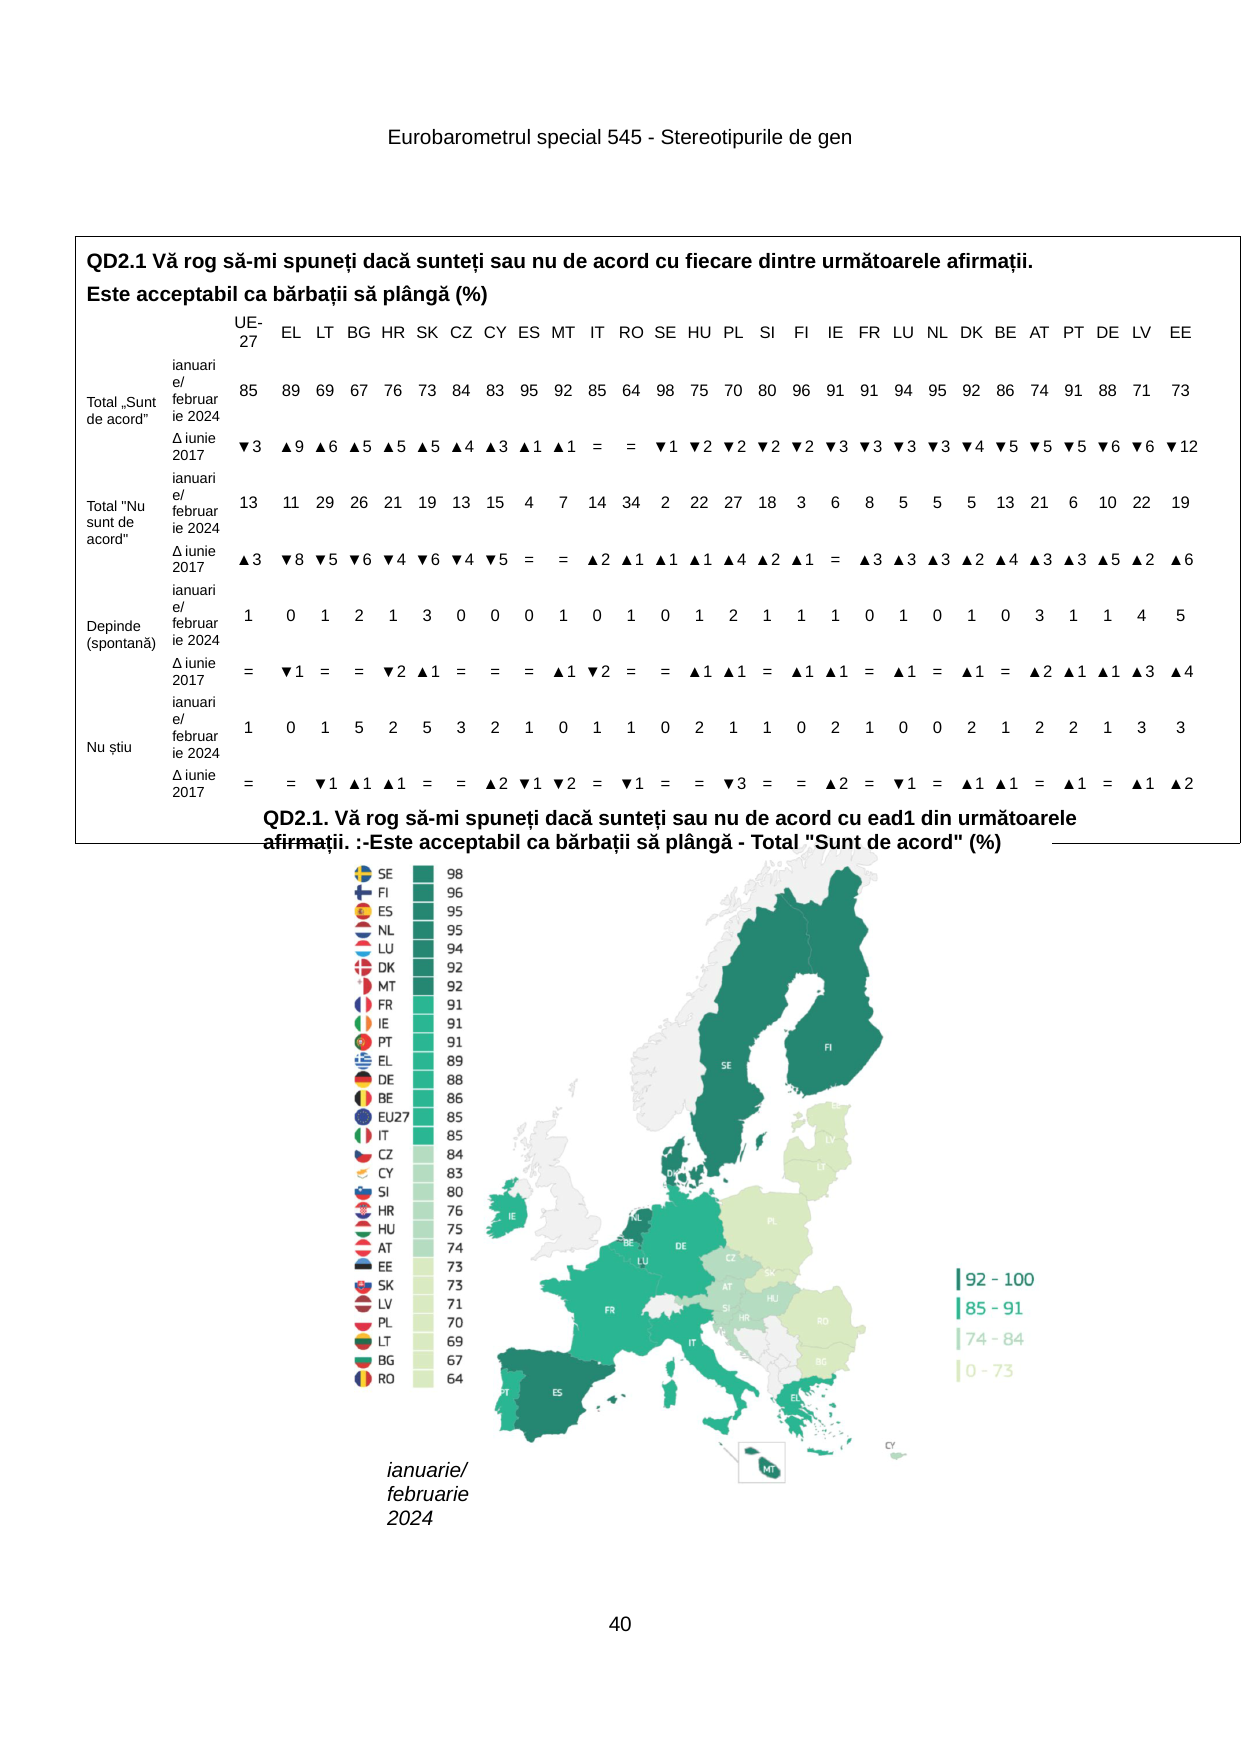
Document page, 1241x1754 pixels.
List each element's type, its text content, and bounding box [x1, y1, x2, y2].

table_cell ▼3 [716, 764, 750, 803]
table_cell 85 [580, 354, 614, 427]
table_cell = [546, 539, 580, 579]
table_cell MT [546, 310, 580, 354]
table_cell SE [648, 310, 682, 354]
table_cell ▲2 [954, 539, 988, 579]
table_cell = [682, 764, 716, 803]
table_cell PL [716, 310, 750, 354]
table_cell 1 [954, 579, 988, 652]
table_cell ▼6 [1090, 427, 1124, 466]
table_cell = [444, 764, 478, 803]
table_cell ▼1 [886, 764, 920, 803]
table_cell 94 [886, 354, 920, 427]
table_cell LU [886, 310, 920, 354]
table_cell 1 [1090, 691, 1124, 764]
table_cell 1 [750, 691, 784, 764]
table_cell = [580, 764, 614, 803]
table_cell = [308, 652, 342, 691]
table_cell = [920, 764, 954, 803]
table_cell 0 [648, 579, 682, 652]
table_cell CY [478, 310, 512, 354]
table_cell 83 [478, 354, 512, 427]
table_cell 0 [648, 691, 682, 764]
table_cell ▲1 [954, 764, 988, 803]
table_cell = [1090, 764, 1124, 803]
table_cell Nu știu [84, 691, 169, 803]
table_cell 0 [852, 579, 886, 652]
table_cell ▼6 [342, 539, 376, 579]
table_cell 84 [444, 354, 478, 427]
table_cell ▼2 [546, 764, 580, 803]
table_cell 14 [580, 466, 614, 539]
table_cell 6 [818, 466, 852, 539]
table_cell 1 [682, 579, 716, 652]
table_cell 73 [1159, 354, 1202, 427]
table_cell 91 [818, 354, 852, 427]
table_cell = [223, 764, 274, 803]
table_cell 22 [682, 466, 716, 539]
table_cell 92 [546, 354, 580, 427]
table_cell ▼1 [512, 764, 546, 803]
table_cell UE-27 [223, 310, 274, 354]
table_cell 15 [478, 466, 512, 539]
table_cell 69 [308, 354, 342, 427]
table_cell 0 [478, 579, 512, 652]
table_cell ▲1 [1056, 764, 1090, 803]
table_cell ▼3 [818, 427, 852, 466]
table_cell 3 [1022, 579, 1056, 652]
table_cell 0 [784, 691, 818, 764]
table_cell 0 [274, 579, 308, 652]
table_cell ▲1 [410, 652, 444, 691]
table_cell ▲1 [818, 652, 852, 691]
table_cell CZ [444, 310, 478, 354]
table_cell EL [274, 310, 308, 354]
table_cell 2 [342, 579, 376, 652]
table_cell 1 [818, 579, 852, 652]
table_cell ▲1 [716, 652, 750, 691]
table_cell AT [1022, 310, 1056, 354]
table_cell ▲3 [1022, 539, 1056, 579]
table_cell ▲1 [512, 427, 546, 466]
table_cell 1 [376, 579, 410, 652]
table_cell 3 [1159, 691, 1202, 764]
table_cell 1 [614, 691, 648, 764]
table_cell 2 [1056, 691, 1090, 764]
table_cell ▲3 [920, 539, 954, 579]
table_cell ▲1 [886, 652, 920, 691]
table_cell DK [954, 310, 988, 354]
table_cell ▼8 [274, 539, 308, 579]
table_cell 34 [614, 466, 648, 539]
table_cell Δ iunie 2017 [169, 539, 223, 579]
table_cell ▼2 [376, 652, 410, 691]
table_cell ▲4 [716, 539, 750, 579]
table_cell 96 [784, 354, 818, 427]
table_cell 1 [580, 691, 614, 764]
table_cell ianuarie/februarie 2024 [169, 466, 223, 539]
table_cell ▼3 [886, 427, 920, 466]
table_cell ▼2 [682, 427, 716, 466]
table_cell 0 [546, 691, 580, 764]
table_cell SK [410, 310, 444, 354]
table_cell = [444, 652, 478, 691]
table_cell ▲4 [988, 539, 1022, 579]
table_cell ▲6 [1159, 539, 1202, 579]
table_cell Δ iunie 2017 [169, 427, 223, 466]
table_cell EE [1159, 310, 1202, 354]
table_cell ▼12 [1159, 427, 1202, 466]
table_cell ianuarie/februarie 2024 [169, 691, 223, 764]
table_cell ▲5 [376, 427, 410, 466]
table_cell = [410, 764, 444, 803]
table_cell ▲1 [1125, 764, 1158, 803]
table_cell 95 [920, 354, 954, 427]
table_cell 5 [410, 691, 444, 764]
table_cell IT [580, 310, 614, 354]
table_cell 91 [1056, 354, 1090, 427]
table_cell ▲1 [342, 764, 376, 803]
table_cell Δ iunie 2017 [169, 764, 223, 803]
table_cell 21 [376, 466, 410, 539]
table_cell 1 [1056, 579, 1090, 652]
table_cell = [274, 764, 308, 803]
table_cell ianuarie/februarie 2024 [169, 354, 223, 427]
table_cell ▲2 [750, 539, 784, 579]
table_cell 10 [1090, 466, 1124, 539]
table_cell ▲5 [342, 427, 376, 466]
table_cell ▼4 [954, 427, 988, 466]
table_cell 22 [1125, 466, 1158, 539]
table_cell 2 [1022, 691, 1056, 764]
table_cell 5 [342, 691, 376, 764]
table_cell 92 [954, 354, 988, 427]
table_cell ▲3 [1056, 539, 1090, 579]
table_cell 74 [1022, 354, 1056, 427]
table_cell 0 [920, 691, 954, 764]
table_cell 1 [852, 691, 886, 764]
table_cell FI [784, 310, 818, 354]
table_cell ▲3 [852, 539, 886, 579]
table_cell 64 [614, 354, 648, 427]
table_cell = [750, 764, 784, 803]
table_cell 1 [308, 691, 342, 764]
table_cell = [920, 652, 954, 691]
table_cell ▲1 [546, 427, 580, 466]
table_cell ▲2 [818, 764, 852, 803]
table_cell 1 [546, 579, 580, 652]
table_cell ▼1 [614, 764, 648, 803]
table_cell 19 [1159, 466, 1202, 539]
table_cell ▼1 [648, 427, 682, 466]
table_cell 6 [1056, 466, 1090, 539]
table_cell ▲2 [580, 539, 614, 579]
table_cell ▲1 [682, 539, 716, 579]
table_cell 1 [750, 579, 784, 652]
table_cell ▲4 [1159, 652, 1202, 691]
table_cell 1 [716, 691, 750, 764]
table_cell 0 [886, 691, 920, 764]
table_cell 1 [988, 691, 1022, 764]
table_cell ▲4 [444, 427, 478, 466]
table_cell 29 [308, 466, 342, 539]
table_cell = [614, 427, 648, 466]
table_cell ▼5 [1022, 427, 1056, 466]
table_cell 4 [1125, 579, 1158, 652]
table_cell 2 [954, 691, 988, 764]
picture [326, 806, 1052, 1495]
table_cell 1 [886, 579, 920, 652]
table_cell 2 [818, 691, 852, 764]
table_cell 1 [223, 691, 274, 764]
table_cell 1 [784, 579, 818, 652]
table_cell LV [1125, 310, 1158, 354]
table_cell ▼3 [223, 427, 274, 466]
table_cell 67 [342, 354, 376, 427]
table_cell [169, 310, 223, 354]
table_cell ▼2 [716, 427, 750, 466]
table_cell 1 [308, 579, 342, 652]
table_cell ▲1 [1056, 652, 1090, 691]
table_cell FR [852, 310, 886, 354]
table_cell 98 [648, 354, 682, 427]
table_cell 3 [410, 579, 444, 652]
table_cell = [648, 764, 682, 803]
table_cell ▲1 [988, 764, 1022, 803]
table_cell 3 [444, 691, 478, 764]
table_cell 27 [716, 466, 750, 539]
table_cell ▲9 [274, 427, 308, 466]
table_cell ▼5 [1056, 427, 1090, 466]
table_cell = [784, 764, 818, 803]
table_cell ▲1 [954, 652, 988, 691]
table_cell ▲2 [478, 764, 512, 803]
table_cell 2 [648, 466, 682, 539]
table_cell ▲1 [682, 652, 716, 691]
table_cell 85 [223, 354, 274, 427]
table_cell 1 [1090, 579, 1124, 652]
table_cell 13 [988, 466, 1022, 539]
table_cell ▲5 [1090, 539, 1124, 579]
table_cell ▼4 [444, 539, 478, 579]
table_cell = [1022, 764, 1056, 803]
table_cell Depinde (spontană) [84, 579, 169, 691]
table_cell ▲1 [784, 539, 818, 579]
table_cell ▲1 [648, 539, 682, 579]
table_cell 95 [512, 354, 546, 427]
table_cell 0 [512, 579, 546, 652]
table_cell ▼1 [274, 652, 308, 691]
table_cell 73 [410, 354, 444, 427]
table_cell 21 [1022, 466, 1056, 539]
table_cell ▼2 [750, 427, 784, 466]
table_cell Total „Sunt de acord” [84, 354, 169, 466]
table_cell 1 [512, 691, 546, 764]
table_cell ▼1 [308, 764, 342, 803]
table_cell ▼3 [852, 427, 886, 466]
table_cell 26 [342, 466, 376, 539]
table_cell 3 [784, 466, 818, 539]
table_cell ▲1 [1090, 652, 1124, 691]
table_cell Total "Nu sunt de acord" [84, 466, 169, 579]
table_cell 3 [1125, 691, 1158, 764]
table_cell BE [988, 310, 1022, 354]
table_cell = [512, 652, 546, 691]
table_cell = [852, 652, 886, 691]
table_cell = [852, 764, 886, 803]
table_cell ▲1 [614, 539, 648, 579]
table_cell = [750, 652, 784, 691]
table_cell = [818, 539, 852, 579]
table_cell ▲2 [1125, 539, 1158, 579]
table_cell 71 [1125, 354, 1158, 427]
table_cell = [512, 539, 546, 579]
table_cell 5 [920, 466, 954, 539]
table_cell 89 [274, 354, 308, 427]
table_cell ▼2 [580, 652, 614, 691]
table_cell 0 [920, 579, 954, 652]
table_cell ▲3 [886, 539, 920, 579]
table_cell 1 [614, 579, 648, 652]
table_cell 2 [376, 691, 410, 764]
table_cell ▼6 [410, 539, 444, 579]
table_cell ▲2 [1022, 652, 1056, 691]
table_cell ▲2 [1159, 764, 1202, 803]
table_cell [84, 310, 169, 354]
table_cell = [223, 652, 274, 691]
table_cell ▲3 [223, 539, 274, 579]
table_cell 2 [716, 579, 750, 652]
table_cell 4 [512, 466, 546, 539]
table_cell BG [342, 310, 376, 354]
table_header QD2.1 Vă rog să-mi spuneți dacă sunteți sau nu de acord cu fiecare dintre următoarele afirmații. [84, 245, 1202, 278]
table_cell ▼2 [784, 427, 818, 466]
table_cell 88 [1090, 354, 1124, 427]
table_cell 18 [750, 466, 784, 539]
table_cell 5 [954, 466, 988, 539]
table_cell = [478, 652, 512, 691]
table_cell = [988, 652, 1022, 691]
table_cell 2 [682, 691, 716, 764]
table_cell 0 [580, 579, 614, 652]
table_cell 80 [750, 354, 784, 427]
table_cell = [580, 427, 614, 466]
table_cell 7 [546, 466, 580, 539]
table_cell Este acceptabil ca bărbații să plângă (%) [84, 278, 1202, 310]
table_cell ▲1 [376, 764, 410, 803]
table_cell 0 [988, 579, 1022, 652]
table_cell HR [376, 310, 410, 354]
table_cell PT [1056, 310, 1090, 354]
table_cell 2 [478, 691, 512, 764]
table_cell = [648, 652, 682, 691]
table_cell ▼5 [988, 427, 1022, 466]
table_cell 19 [410, 466, 444, 539]
table_cell RO [614, 310, 648, 354]
table_cell ▲6 [308, 427, 342, 466]
table_cell 13 [223, 466, 274, 539]
table_cell ▼4 [376, 539, 410, 579]
table_cell 75 [682, 354, 716, 427]
table_cell ▲1 [784, 652, 818, 691]
table_cell ianuarie/februarie 2024 [169, 579, 223, 652]
table_cell ▼5 [478, 539, 512, 579]
table_cell HU [682, 310, 716, 354]
table_cell 1 [223, 579, 274, 652]
table_cell 76 [376, 354, 410, 427]
table_cell = [342, 652, 376, 691]
table_cell ▲1 [546, 652, 580, 691]
table_cell 11 [274, 466, 308, 539]
table_cell 86 [988, 354, 1022, 427]
table_cell = [614, 652, 648, 691]
table_cell ▼3 [920, 427, 954, 466]
table_cell NL [920, 310, 954, 354]
table_cell 13 [444, 466, 478, 539]
table_cell ES [512, 310, 546, 354]
table_cell 0 [444, 579, 478, 652]
table_cell LT [308, 310, 342, 354]
table_cell SI [750, 310, 784, 354]
table_cell ▼6 [1125, 427, 1158, 466]
table_cell 91 [852, 354, 886, 427]
table_cell ▼5 [308, 539, 342, 579]
table_cell 8 [852, 466, 886, 539]
table_cell ▲5 [410, 427, 444, 466]
table_cell 5 [886, 466, 920, 539]
table_cell ▲3 [478, 427, 512, 466]
table_cell 5 [1159, 579, 1202, 652]
table_cell ▲3 [1125, 652, 1158, 691]
table_cell 70 [716, 354, 750, 427]
table_cell 0 [274, 691, 308, 764]
table_cell IE [818, 310, 852, 354]
table_cell DE [1090, 310, 1124, 354]
table_cell Δ iunie 2017 [169, 652, 223, 691]
